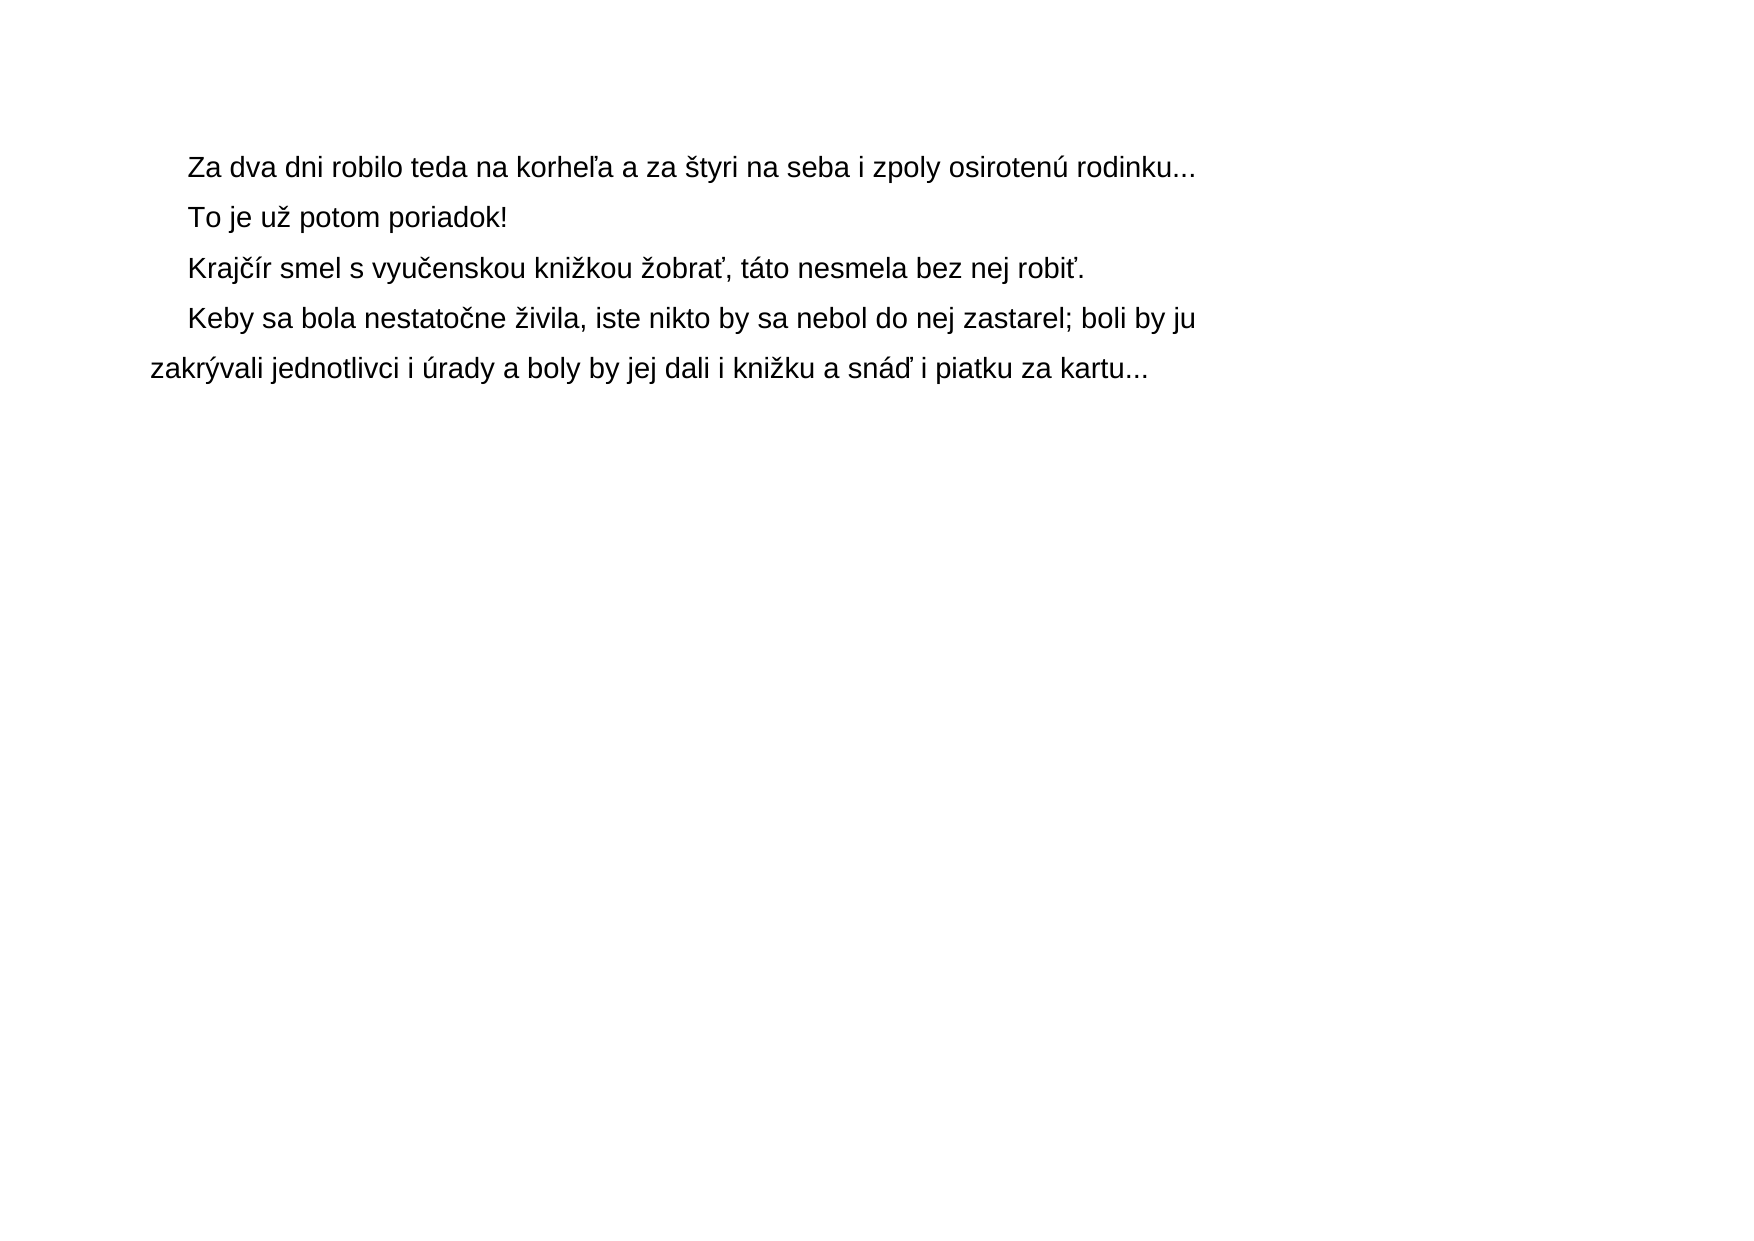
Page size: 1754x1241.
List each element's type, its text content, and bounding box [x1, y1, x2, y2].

text Krajčír smel s vyučenskou knižkou žobrať, táto nesmela bez nej robiť. [150, 251, 1242, 284]
text Keby sa bola nestatočne živila, iste nikto by sa nebol do nej zastarel; boli by ju zakrývali jednotlivci i úrady a boly by jej dali i knižku a snáď i piatku za kartu... [150, 301, 1242, 385]
text Za dva dni robilo teda na korheľa a za štyri na seba i zpoly osirotenú rodinku... [150, 150, 1242, 183]
text To je už potom poriadok! [150, 200, 1242, 234]
